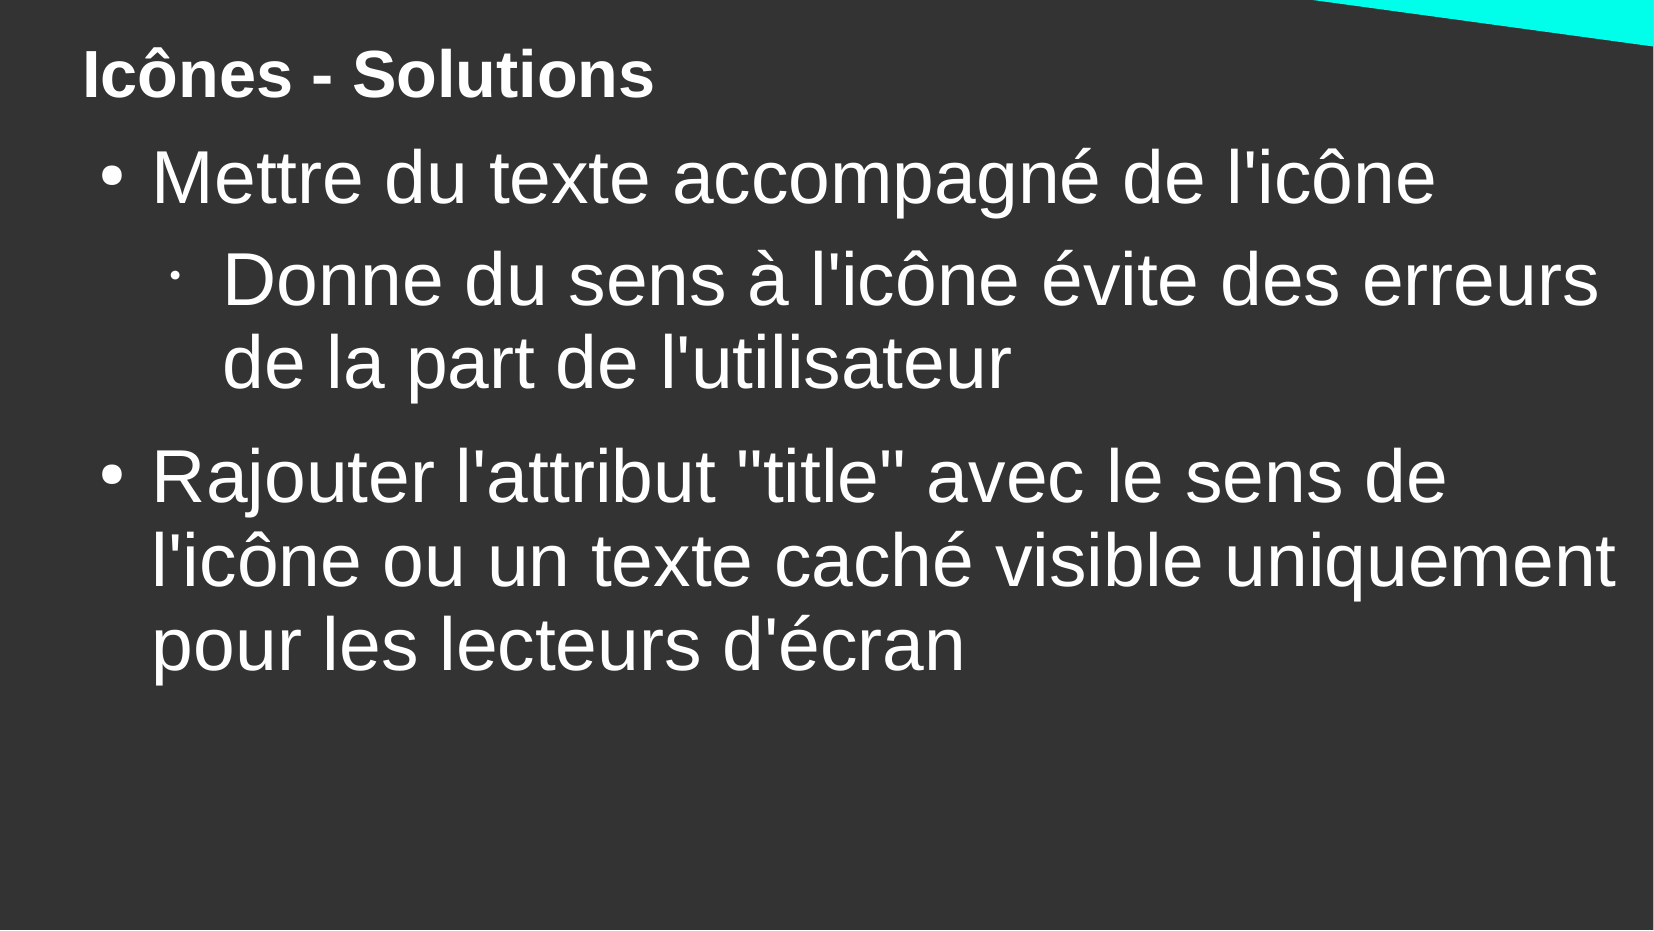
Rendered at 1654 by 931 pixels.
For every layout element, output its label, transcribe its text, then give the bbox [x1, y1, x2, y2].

list Mettre du texte accompagné de l'icône Donne du sens à l'icône évite des erreurs de la part de l'utilisateur Rajouter l'attribut "title" avec le sens de l'icône ou un texte caché visible uniquement pour les lecteurs d'écran [80, 135, 1620, 709]
text_box [1312, 0, 1654, 47]
title Icônes - Solutions [82, 37, 1571, 114]
